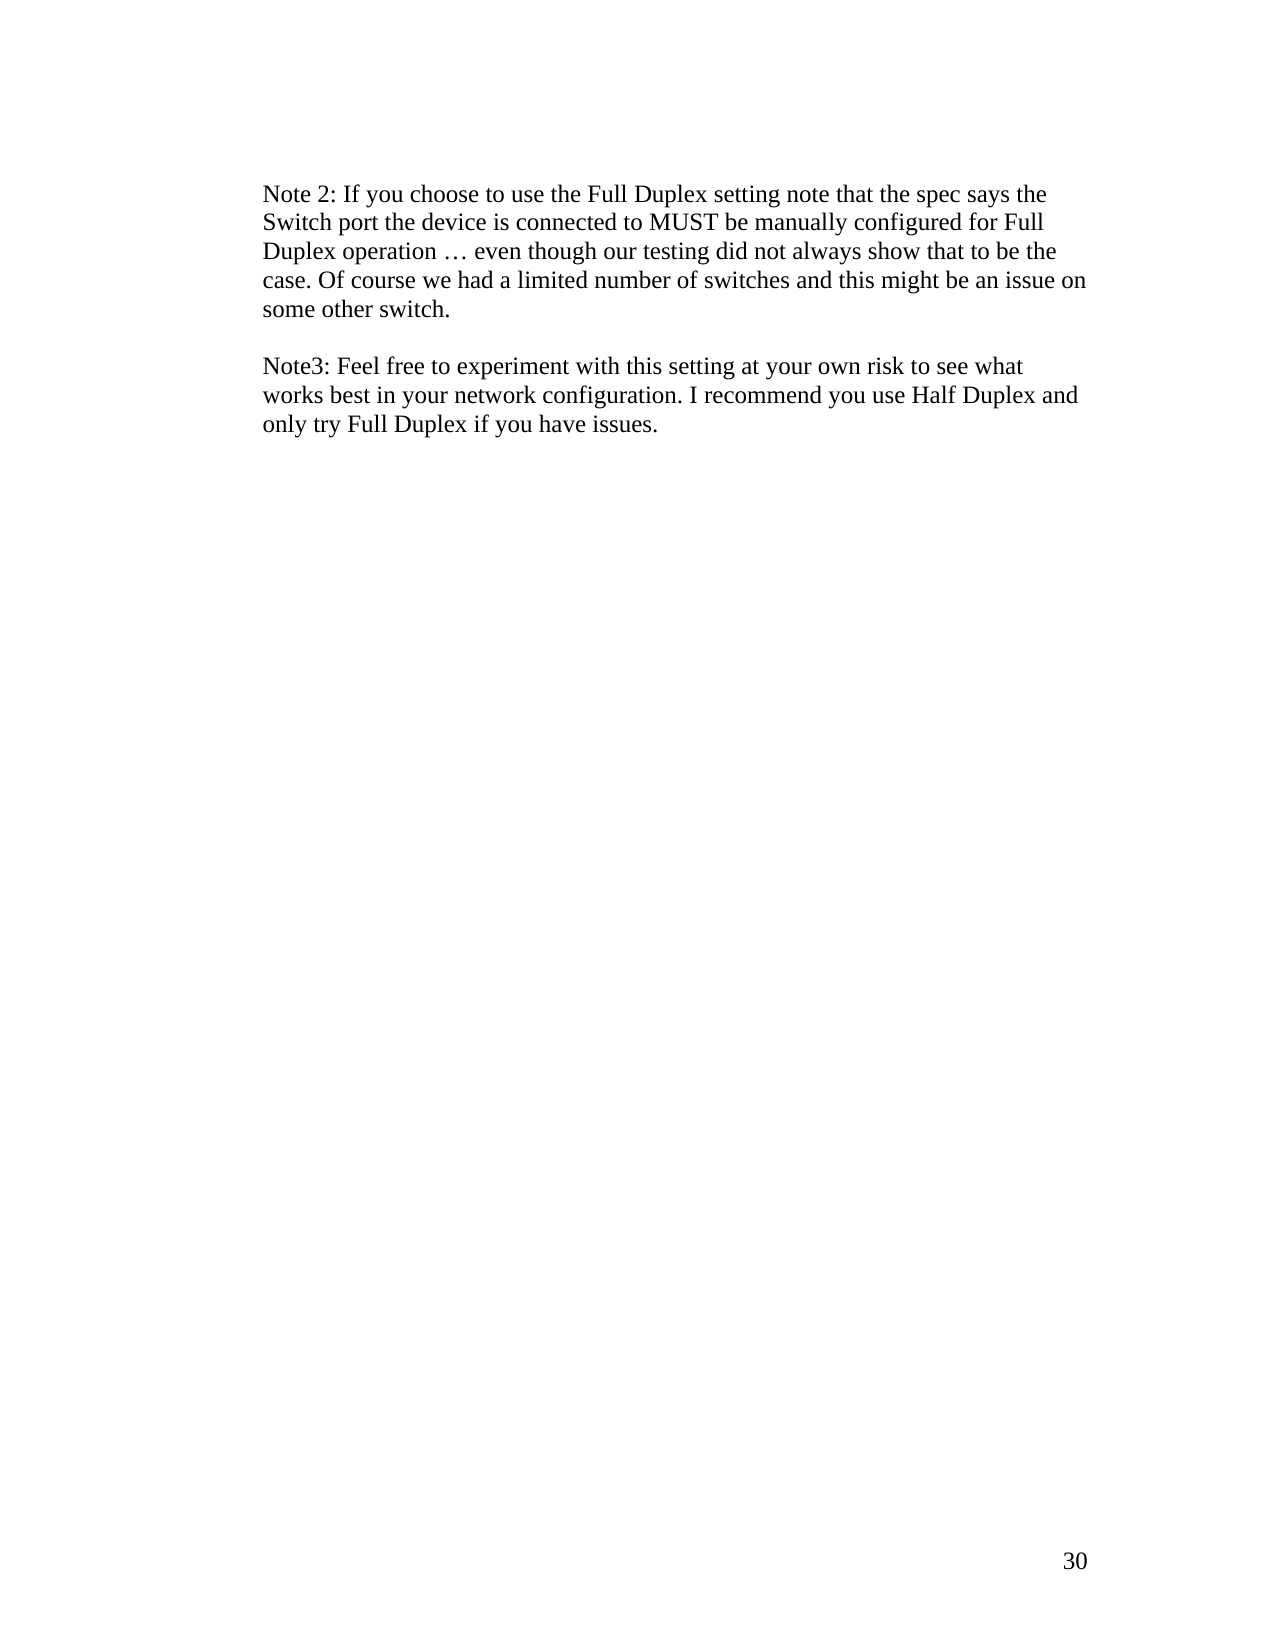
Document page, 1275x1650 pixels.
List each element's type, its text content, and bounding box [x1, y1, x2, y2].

text Note 2: If you choose to use the Full Duplex setting note that the spec says the Switch port the device is connected to MUST be manually configured for Full Duplex operation … even though our testing did not always show that to be the case. Of course we had a limited number of switches and this might be an issue on some other switch. [262, 179, 1087, 322]
text Note3: Feel free to experiment with this setting at your own risk to see what works best in your network configuration. I recommend you use Half Duplex and only try Full Duplex if you have issues. [262, 351, 1087, 437]
